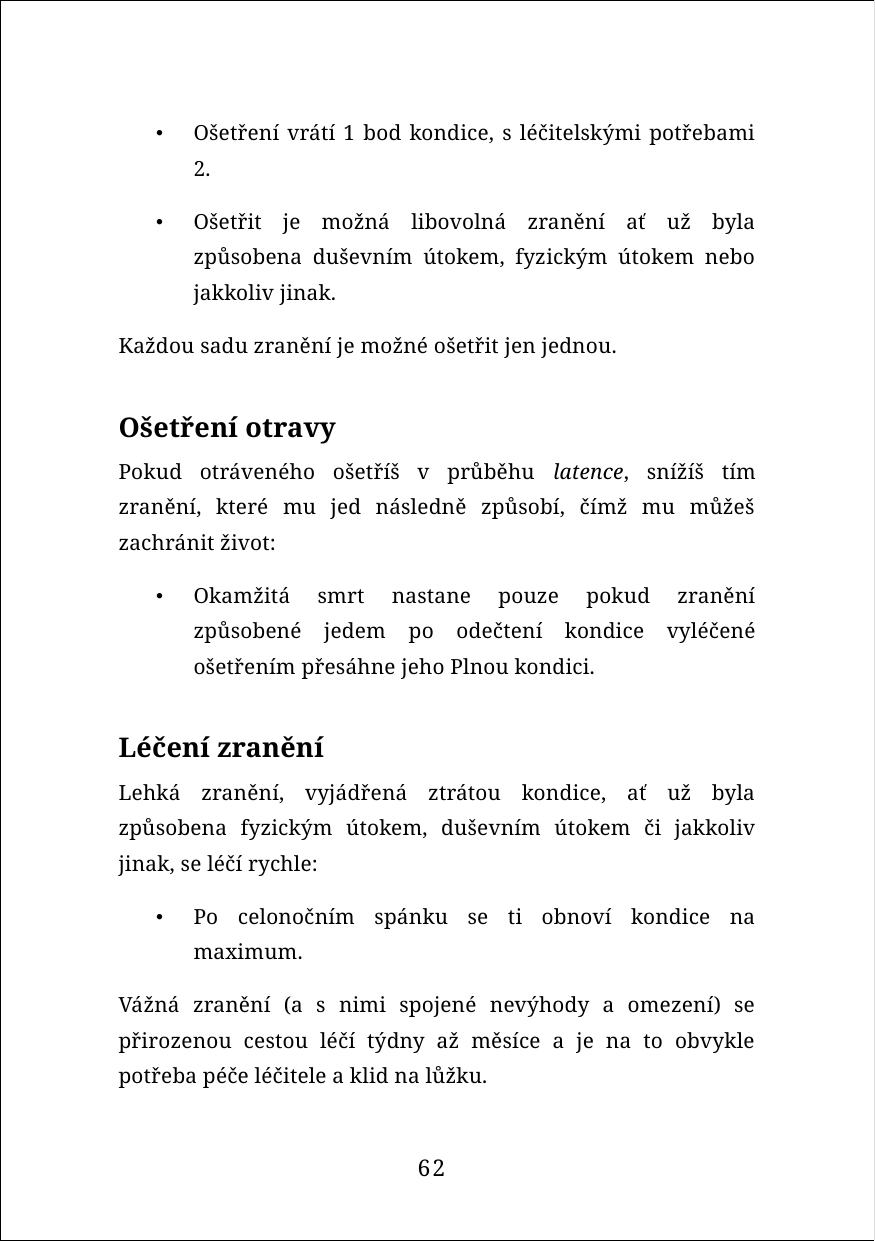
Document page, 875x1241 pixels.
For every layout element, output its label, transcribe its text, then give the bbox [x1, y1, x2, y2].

list Ošetřit je možná libovolná zranění ať už byla způsobena duševním útokem, fyzickým útokem nebo jakkoliv jinak. [156, 207, 756, 306]
text Lehká zranění, vyjádřená ztrátou kondice, ať už byla způsobena fyzickým útokem, duševním útokem či jakkoliv jinak, se léčí rychle: [118, 778, 756, 877]
text Vážná zranění (a s nimi spojené nevýhody a omezení) se přirozenou cestou léčí týdny až měsíce a je na to obvykle potřeba péče léčitele a klid na lůžku. [118, 991, 756, 1090]
list Po celonočním spánku se ti obnoví kondice na maximum. [156, 902, 756, 966]
list Okamžitá smrt nastane pouze pokud zranění způsobené jedem po odečtení kondice vyléčené ošetřením přesáhne jeho Plnou kondici. [156, 581, 756, 681]
list Ošetření vrátí 1 bod kondice, s léčitelskými potřebami 2. [156, 118, 756, 182]
subtitle Léčení zranění [118, 729, 756, 766]
subtitle Ošetření otravy [118, 408, 756, 445]
text Pokud otráveného ošetříš v průběhu latence, snížíš tím zranění, které mu jed následně způsobí, čímž mu můžeš zachránit život: [118, 457, 756, 556]
text Každou sadu zranění je možné ošetřit jen jednou. [118, 331, 756, 360]
